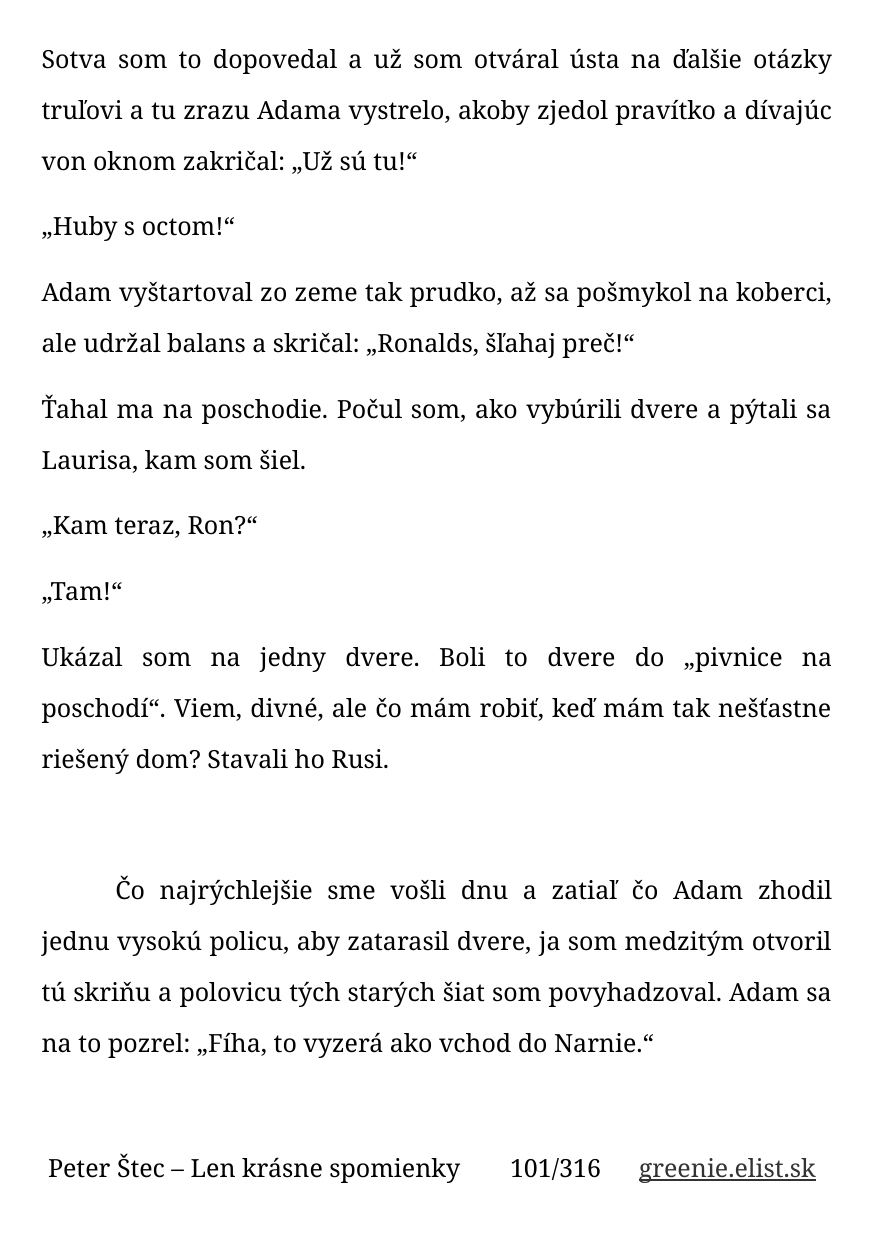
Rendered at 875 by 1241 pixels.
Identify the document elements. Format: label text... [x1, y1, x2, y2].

text Čo najrýchlejšie sme vošli dnu a zatiaľ čo Adam zhodil jednu vysokú policu, aby zatarasil dvere, ja som medzitým otvoril tú skriňu a polovicu tých starých šiat som povyhadzoval. Adam sa na to pozrel: „Fíha, to vyzerá ako vchod do Narnie.“ [41, 873, 833, 1060]
text Ukázal som na jedny dvere. Boli to dvere do „pivnice na poschodí“. Viem, divné, ale čo mám robiť, keď mám tak nešťastne riešený dom? Stavali ho Rusi. [41, 639, 833, 775]
text Ťahal ma na poschodie. Počul som, ako vybúrili dvere a pýtali sa Laurisa, kam som šiel. [41, 391, 833, 476]
text Adam vyštartoval zo zeme tak prudko, až sa pošmykol na koberci, ale udržal balans a skričal: „Ronalds, šľahaj preč!“ [41, 275, 833, 360]
text „Huby s octom!“ [41, 209, 833, 243]
text „Kam teraz, Ron?“ [41, 508, 833, 542]
text Sotva som to dopovedal a už som otváral ústa na ďalšie otázky truľovi a tu zrazu Adama vystrelo, akoby zjedol pravítko a dívajúc von oknom zakričal: „Už sú tu!“ [41, 41, 833, 177]
text „Tam!“ [41, 574, 833, 608]
